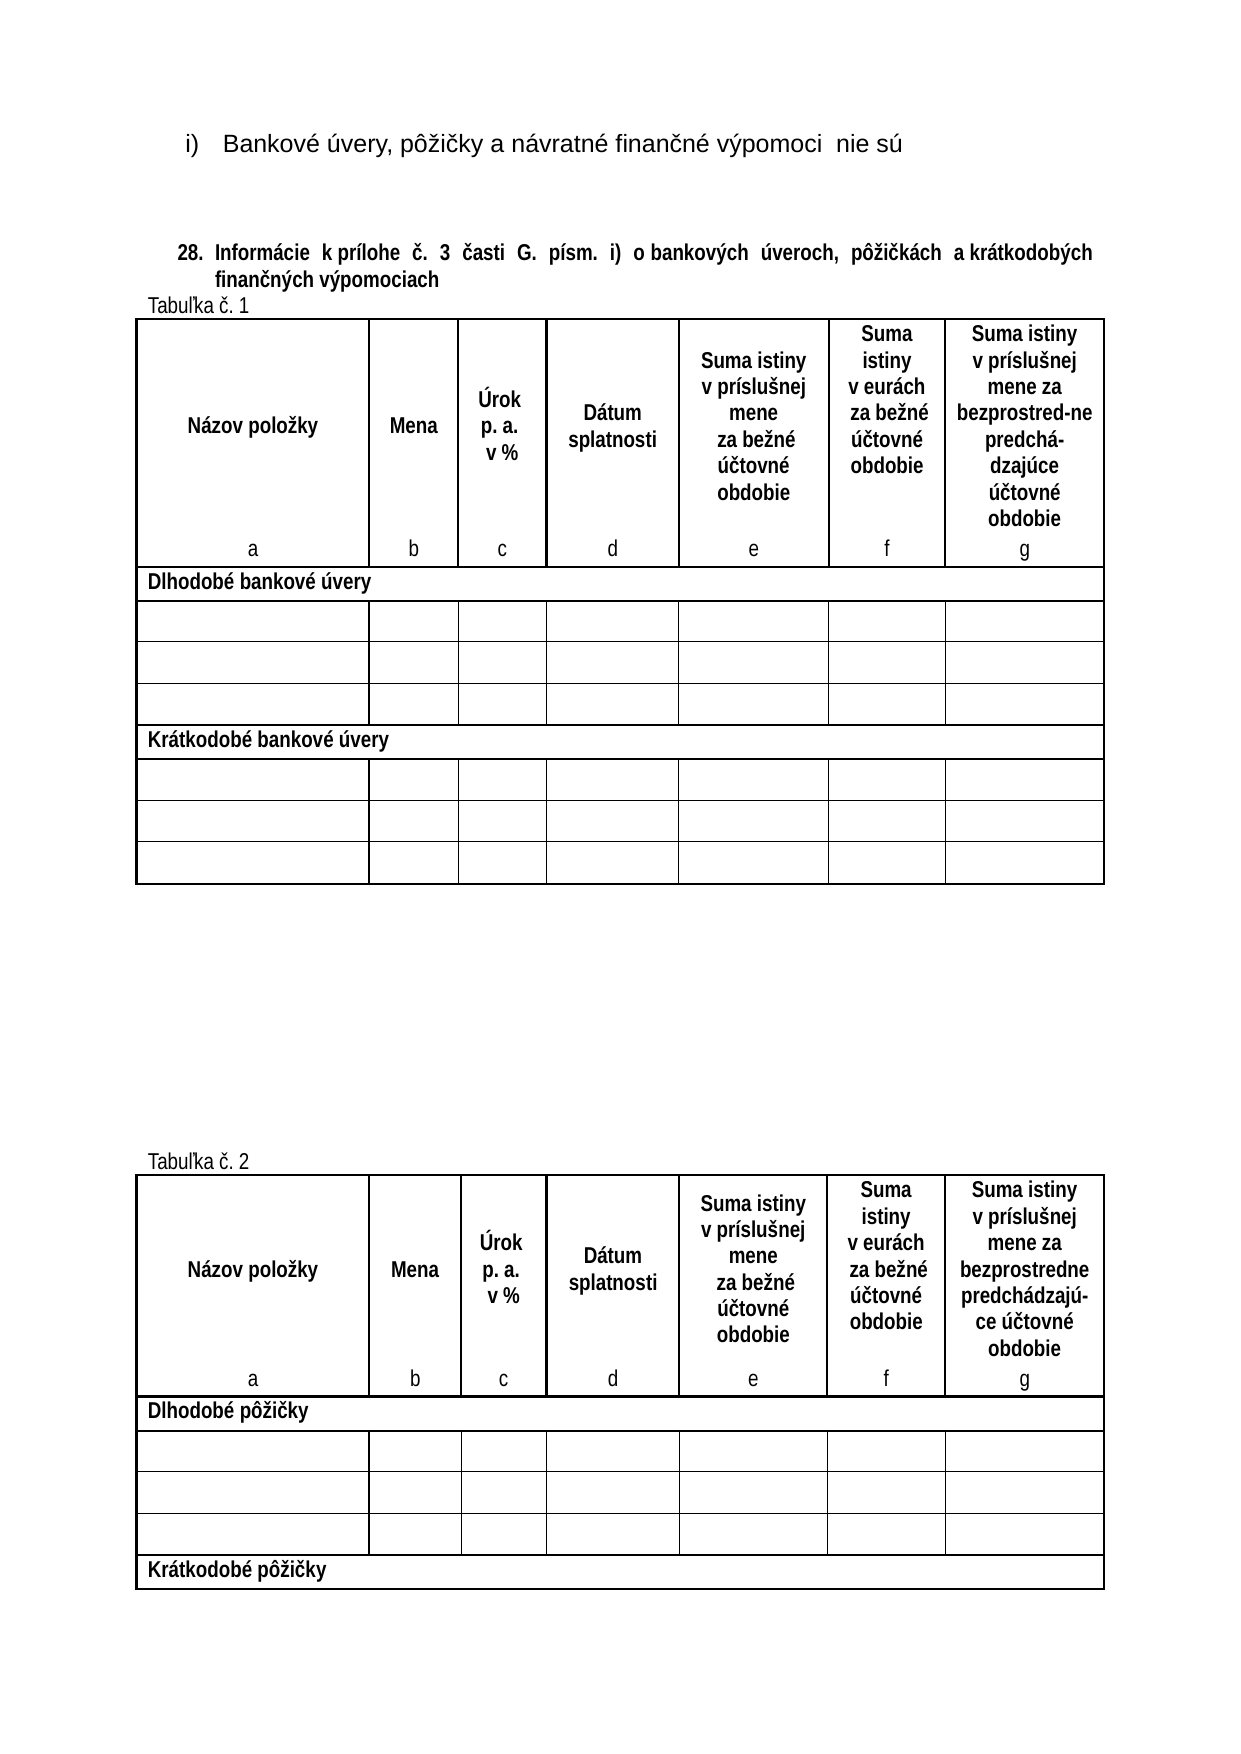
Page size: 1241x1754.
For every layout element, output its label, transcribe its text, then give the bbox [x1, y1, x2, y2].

table_cell [138, 1472, 368, 1512]
table_cell [459, 801, 546, 841]
table_cell [829, 602, 945, 641]
table_cell [138, 1432, 368, 1471]
table_cell b [370, 1361, 460, 1395]
table_cell [547, 1514, 679, 1554]
table_cell [138, 1514, 368, 1554]
table_cell [679, 842, 828, 882]
table_cell Dlhodobé pôžičky [138, 1398, 1103, 1430]
table_cell e [680, 1361, 826, 1395]
table_cell [370, 1472, 461, 1512]
table_cell [946, 842, 1103, 882]
table_cell [459, 642, 546, 683]
table_cell b [370, 531, 457, 566]
table_cell [370, 684, 458, 724]
table_cell [680, 1472, 827, 1512]
table_cell [547, 642, 678, 683]
table_header Úrok p. a. v % [462, 1176, 545, 1361]
table_cell Krátkodobé bankové úvery [138, 726, 1103, 758]
table_cell a [138, 531, 368, 566]
table_header Dátum splatnosti [548, 1176, 678, 1361]
table_cell [946, 684, 1103, 724]
table_cell [946, 801, 1103, 841]
table_cell [462, 1472, 546, 1512]
table_cell e [680, 531, 828, 566]
table_header Názov položky [138, 1176, 368, 1361]
table_cell [459, 684, 546, 724]
table_cell [370, 1432, 461, 1471]
table_cell [138, 602, 368, 641]
table_header Dátum splatnosti [548, 320, 678, 531]
table_cell [138, 642, 368, 683]
table_cell [547, 684, 678, 724]
table_header Suma istiny v eurách za bežné účtovné obdobie [830, 320, 944, 531]
table_cell [462, 1514, 546, 1554]
table_header Suma istiny v príslušnej mene za bezprostred-ne predchá-dzajúce účtovné obdobie [946, 320, 1103, 531]
text Tabuľka č. 2 [148, 1148, 1093, 1174]
table_cell d [548, 1361, 678, 1395]
table_cell [829, 842, 945, 882]
table_header Mena [370, 1176, 460, 1361]
table_cell c [459, 531, 545, 566]
table_cell [547, 760, 678, 800]
table_cell [680, 1514, 827, 1554]
table_cell [828, 1472, 945, 1512]
table_cell g [946, 531, 1103, 566]
table_header Názov položky [138, 320, 368, 531]
table_cell [138, 760, 368, 800]
table_cell [829, 642, 945, 683]
table_cell [370, 642, 458, 683]
table_cell [547, 801, 678, 841]
table_cell c [462, 1361, 545, 1395]
table_cell [459, 760, 546, 800]
table_header Suma istiny v eurách za bežné účtovné obdobie [828, 1176, 944, 1361]
table_cell Dlhodobé bankové úvery [138, 568, 1103, 600]
text Tabuľka č. 1 [148, 292, 1093, 318]
table_cell d [548, 531, 678, 566]
table_cell [946, 760, 1103, 800]
table_cell [370, 801, 458, 841]
table_cell a [138, 1361, 368, 1395]
table_cell [370, 842, 458, 882]
table_cell [138, 842, 368, 882]
table_header Suma istiny v príslušnej mene za bezprostredne predchádzajú-ce účtovné obdobie [946, 1176, 1103, 1361]
table_cell [828, 1514, 945, 1554]
table_cell [946, 1432, 1103, 1471]
table_cell [828, 1432, 945, 1471]
table_cell [679, 760, 828, 800]
table_cell [946, 602, 1103, 641]
table_cell [679, 642, 828, 683]
table_cell Krátkodobé pôžičky [138, 1556, 1103, 1588]
table_header Mena [370, 320, 457, 531]
table_header Suma istiny v príslušnej mene za bežné účtovné obdobie [680, 1176, 826, 1361]
table_cell [829, 801, 945, 841]
list Bankové úvery, pôžičky a návratné finančné výpomoci nie sú [185, 129, 1093, 158]
table_cell [370, 760, 458, 800]
table_cell f [828, 1361, 944, 1395]
title Informácie k prílohe č. 3 časti G. písm. i) o bankových úveroch, pôžičkách a krátkodobých finančných výpomociach [177, 239, 1093, 292]
table_cell [462, 1432, 546, 1471]
table_cell [547, 1472, 679, 1512]
table_cell [547, 1432, 679, 1471]
table_cell g [946, 1361, 1103, 1395]
table_cell [138, 684, 368, 724]
table_header Suma istiny v príslušnej mene za bežné účtovné obdobie [680, 320, 828, 531]
table_cell [680, 1432, 827, 1471]
table_cell [459, 842, 546, 882]
table_cell [547, 842, 678, 882]
table_cell [547, 602, 678, 641]
table_cell [679, 801, 828, 841]
table_cell [946, 642, 1103, 683]
table_cell [679, 684, 828, 724]
table_cell [370, 1514, 461, 1554]
table_cell [829, 760, 945, 800]
table_cell [459, 602, 546, 641]
table_cell f [830, 531, 944, 566]
table_cell [370, 602, 458, 641]
table_cell [946, 1514, 1103, 1554]
table_cell [829, 684, 945, 724]
table_cell [946, 1472, 1103, 1512]
table_cell [138, 801, 368, 841]
table_cell [679, 602, 828, 641]
table_header Úrok p. a. v % [459, 320, 545, 531]
